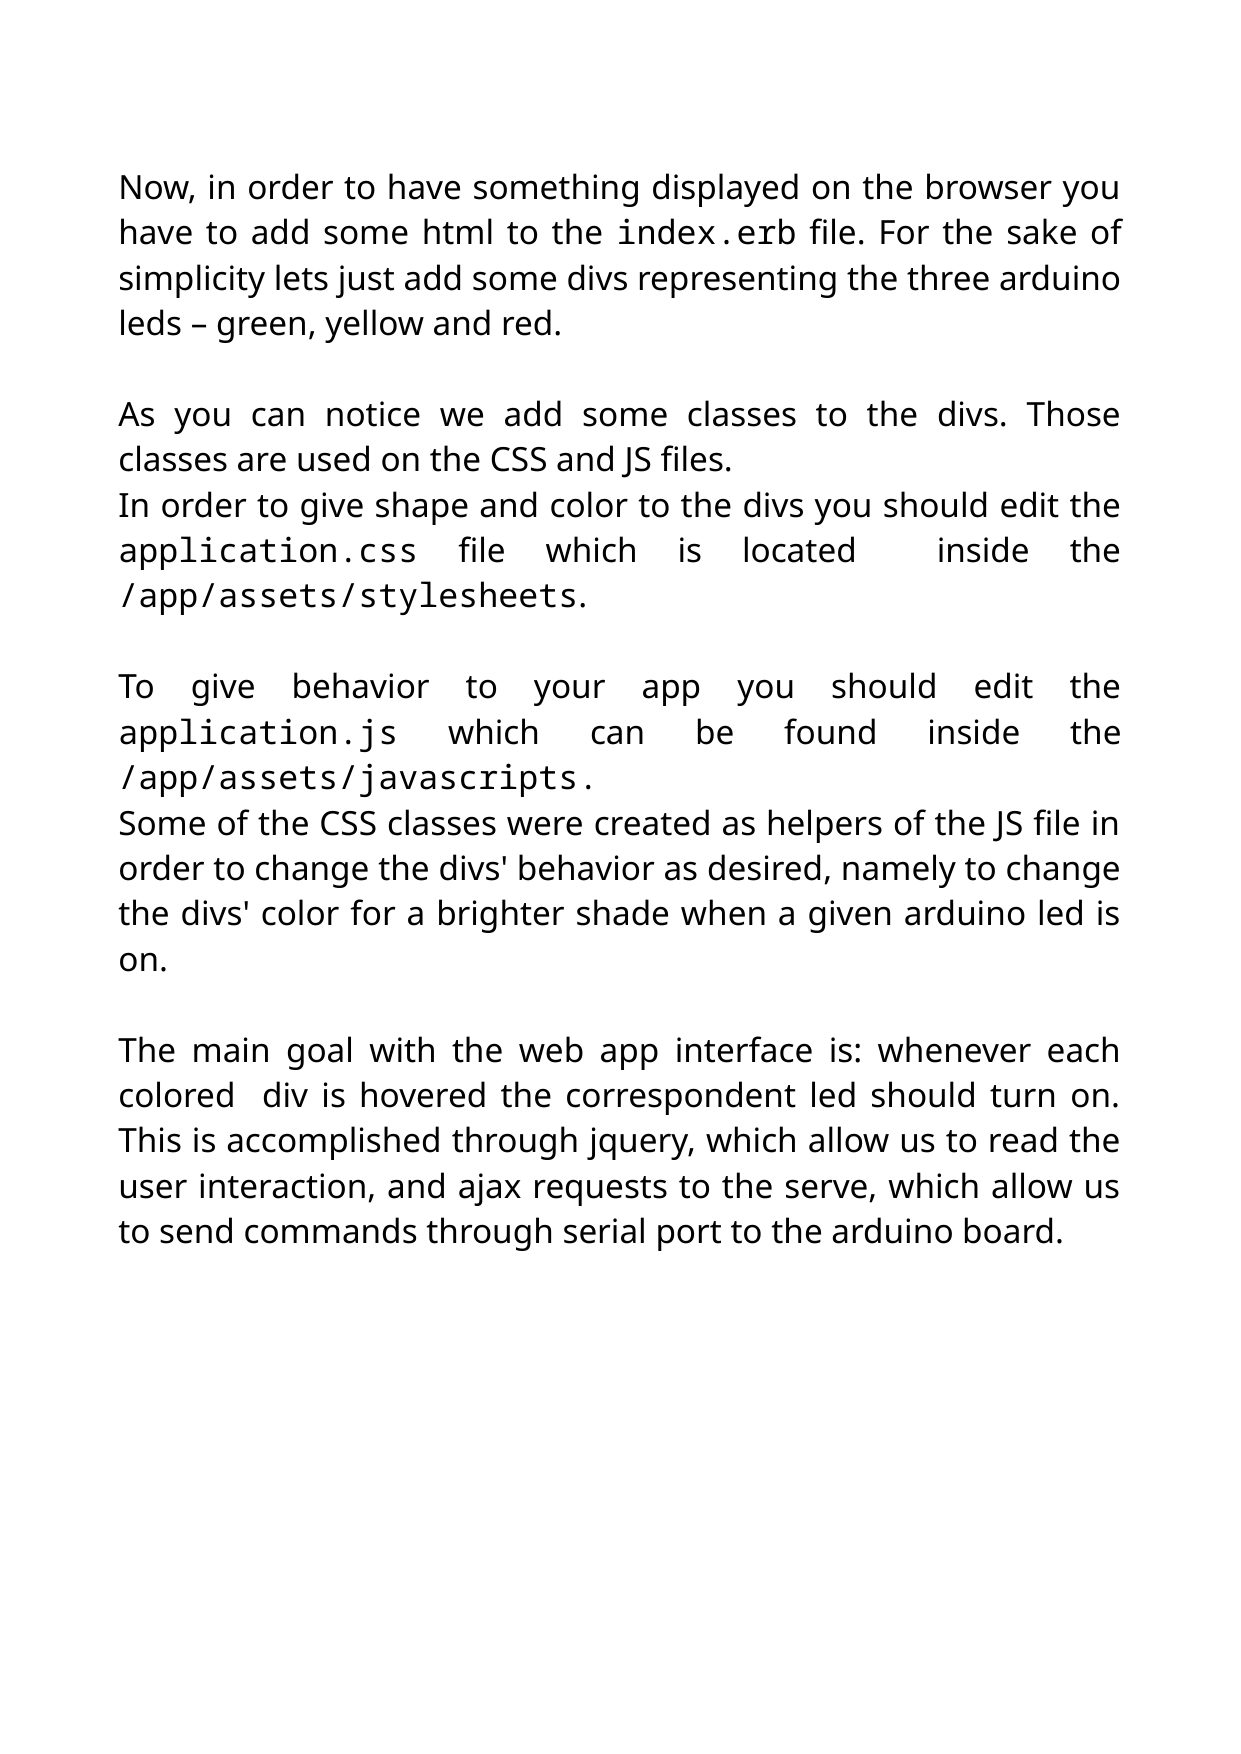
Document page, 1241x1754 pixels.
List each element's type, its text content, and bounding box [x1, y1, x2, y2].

text Some of the CSS classes were created as helpers of the JS file in order to change the divs' behavior as desired, namely to change the divs' color for a brighter shade when a given arduino led is on. [118, 799, 1122, 981]
text The main goal with the web app interface is: whenever each colored div is hovered the correspondent led should turn on. This is accomplished through jquery, which allow us to read the user interaction, and ajax requests to the serve, which allow us to send commands through serial port to the arduino board. [118, 1026, 1122, 1253]
text In order to give shape and color to the divs you should edit the application.css file which is located inside the /app/assets/stylesheets. [118, 481, 1122, 618]
text To give behavior to your app you should edit the application.js which can be found inside the /app/assets/javascripts. [118, 663, 1122, 799]
text As you can notice we add some classes to the divs. Those classes are used on the CSS and JS files. [118, 391, 1122, 481]
text Now, in order to have something displayed on the browser you have to add some html to the index.erb file. For the sake of simplicity lets just add some divs representing the three arduino leds – green, yellow and red. [118, 163, 1122, 345]
